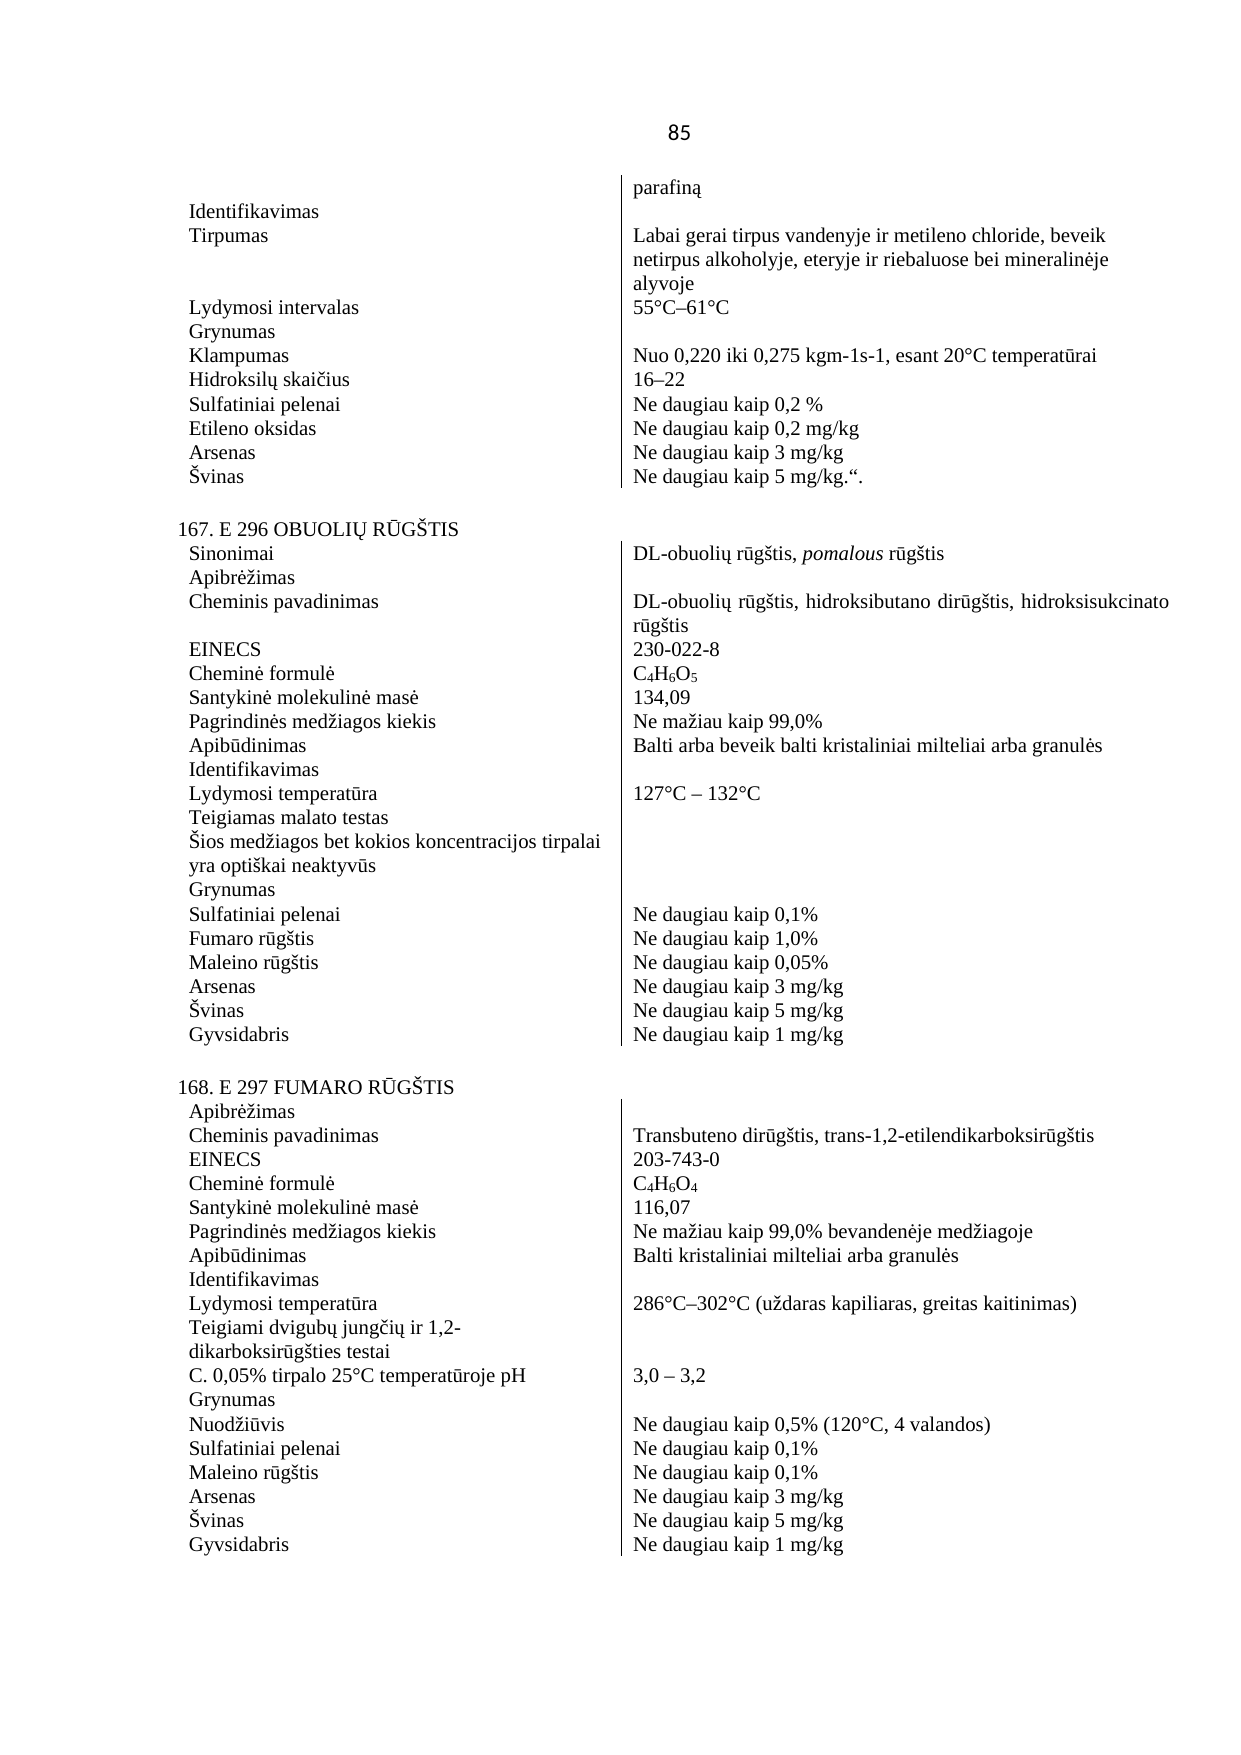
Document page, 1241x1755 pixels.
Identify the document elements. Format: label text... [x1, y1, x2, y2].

table_cell Maleino rūgštis [177, 1460, 621, 1484]
table_cell DL-obuolių rūgštis, hidroksibutano dirūgštis, hidroksisukcinato rūgštis [622, 589, 1181, 637]
table_cell Cheminė formulė [177, 661, 621, 685]
table_cell Ne daugiau kaip 0,2 mg/kg [622, 416, 1181, 439]
table_cell Cheminis pavadinimas [177, 1123, 621, 1147]
table_header DL-obuolių rūgštis, pomalous rūgštis [622, 541, 1181, 564]
table_cell Ne daugiau kaip 1,0% [622, 926, 1181, 949]
table_cell Labai gerai tirpus vandenyje ir metileno chloride, beveik netirpus alkoholyje, eteryje ir riebaluose bei mineralinėje alyvoje [622, 223, 1181, 295]
table_cell 16–22 [622, 368, 1181, 391]
text 167. E 296 OBUOLIŲ RŪGŠTIS [177, 516, 1181, 541]
table_cell Balti kristaliniai milteliai arba granulės [622, 1243, 1181, 1267]
table_cell [622, 1267, 1181, 1291]
table_cell Santykinė molekulinė masė [177, 1195, 621, 1219]
table_cell Sulfatiniai pelenai [177, 391, 621, 416]
table_cell 203-743-0 [622, 1147, 1181, 1171]
table_cell Apibūdinimas [177, 1243, 621, 1267]
table_cell Grynumas [177, 319, 621, 343]
table_cell 286°C–302°C (uždaras kapiliaras, greitas kaitinimas) [622, 1291, 1181, 1315]
table_cell Ne daugiau kaip 5 mg/kg [622, 1508, 1181, 1532]
table_cell [622, 805, 1181, 829]
table_cell Nuodžiūvis [177, 1411, 621, 1436]
table_cell 55°C–61°C [622, 295, 1181, 319]
table_cell Pagrindinės medžiagos kiekis [177, 1219, 621, 1243]
table_cell parafiną [622, 175, 1181, 199]
table_cell [622, 565, 1181, 589]
table_cell Transbuteno dirūgštis, trans-1,2-etilendikarboksirūgštis [622, 1123, 1181, 1147]
table_cell Ne daugiau kaip 1 mg/kg [622, 1532, 1181, 1556]
table_cell Teigiami dvigubų jungčių ir 1,2-dikarboksirūgšties testai [177, 1315, 621, 1363]
table_header Apibrėžimas [177, 1099, 621, 1123]
table_cell 127°C – 132°C [622, 781, 1181, 805]
table_cell Identifikavimas [177, 1267, 621, 1291]
table_cell Ne daugiau kaip 0,2 % [622, 391, 1181, 416]
table_cell Arsenas [177, 974, 621, 998]
table_cell Tirpumas [177, 223, 621, 295]
table_cell [177, 175, 621, 199]
table_cell C4H6O4 [622, 1171, 1181, 1195]
table_cell Pagrindinės medžiagos kiekis [177, 709, 621, 733]
table_cell Ne daugiau kaip 3 mg/kg [622, 1484, 1181, 1508]
table_cell Fumaro rūgštis [177, 926, 621, 949]
table_cell 116,07 [622, 1195, 1181, 1219]
table_cell Ne daugiau kaip 3 mg/kg [622, 440, 1181, 464]
table_cell [622, 829, 1181, 877]
table_cell Ne daugiau kaip 0,1% [622, 1436, 1181, 1459]
table_cell Gyvsidabris [177, 1532, 621, 1556]
table_cell Cheminė formulė [177, 1171, 621, 1195]
table_cell EINECS [177, 637, 621, 661]
table_cell Ne daugiau kaip 0,5% (120°C, 4 valandos) [622, 1411, 1181, 1436]
table_cell [622, 1315, 1181, 1363]
table_cell Apibūdinimas [177, 733, 621, 757]
table_cell Grynumas [177, 878, 621, 901]
table_cell Ne daugiau kaip 5 mg/kg.“. [622, 464, 1181, 488]
table_cell Hidroksilų skaičius [177, 368, 621, 391]
table_cell Identifikavimas [177, 757, 621, 781]
table_cell Gyvsidabris [177, 1022, 621, 1046]
table_cell Ne daugiau kaip 0,1% [622, 1460, 1181, 1484]
table_cell Šios medžiagos bet kokios koncentracijos tirpalai yra optiškai neaktyvūs [177, 829, 621, 877]
text 168. E 297 FUMARO RŪGŠTIS [177, 1074, 1181, 1099]
table_cell Grynumas [177, 1388, 621, 1411]
table_cell Lydymosi temperatūra [177, 781, 621, 805]
table_cell Etileno oksidas [177, 416, 621, 439]
table_cell [622, 319, 1181, 343]
table_cell Maleino rūgštis [177, 950, 621, 974]
table_cell Lydymosi temperatūra [177, 1291, 621, 1315]
table_cell Lydymosi intervalas [177, 295, 621, 319]
table_cell [622, 757, 1181, 781]
table_cell C. 0,05% tirpalo 25°C temperatūroje pH [177, 1363, 621, 1387]
table_cell 3,0 – 3,2 [622, 1363, 1181, 1387]
table_cell 230-022-8 [622, 637, 1181, 661]
table_cell Santykinė molekulinė masė [177, 685, 621, 709]
table_cell EINECS [177, 1147, 621, 1171]
table_cell Teigiamas malato testas [177, 805, 621, 829]
table_cell [622, 199, 1181, 223]
table_cell Apibrėžimas [177, 565, 621, 589]
table_cell Arsenas [177, 1484, 621, 1508]
table_cell Cheminis pavadinimas [177, 589, 621, 637]
table_cell Nuo 0,220 iki 0,275 kgm-1s-1, esant 20°C temperatūrai [622, 343, 1181, 367]
table_cell 134,09 [622, 685, 1181, 709]
table_cell Ne mažiau kaip 99,0% bevandenėje medžiagoje [622, 1219, 1181, 1243]
table_cell Identifikavimas [177, 199, 621, 223]
table_header Sinonimai [177, 541, 621, 564]
table_cell Sulfatiniai pelenai [177, 901, 621, 926]
table_cell Ne daugiau kaip 3 mg/kg [622, 974, 1181, 998]
table_header [622, 1099, 1181, 1123]
table_cell Švinas [177, 1508, 621, 1532]
table_cell Balti arba beveik balti kristaliniai milteliai arba granulės [622, 733, 1181, 757]
table_cell Švinas [177, 464, 621, 488]
table_cell Ne daugiau kaip 5 mg/kg [622, 998, 1181, 1022]
table_cell [622, 1388, 1181, 1411]
table_cell C4H6O5 [622, 661, 1181, 685]
table_cell Arsenas [177, 440, 621, 464]
table_cell [622, 878, 1181, 901]
table_cell Ne daugiau kaip 0,05% [622, 950, 1181, 974]
table_cell Ne mažiau kaip 99,0% [622, 709, 1181, 733]
table_cell Švinas [177, 998, 621, 1022]
table_cell Ne daugiau kaip 1 mg/kg [622, 1022, 1181, 1046]
table_cell Klampumas [177, 343, 621, 367]
table_cell Ne daugiau kaip 0,1% [622, 901, 1181, 926]
table_cell Sulfatiniai pelenai [177, 1436, 621, 1459]
